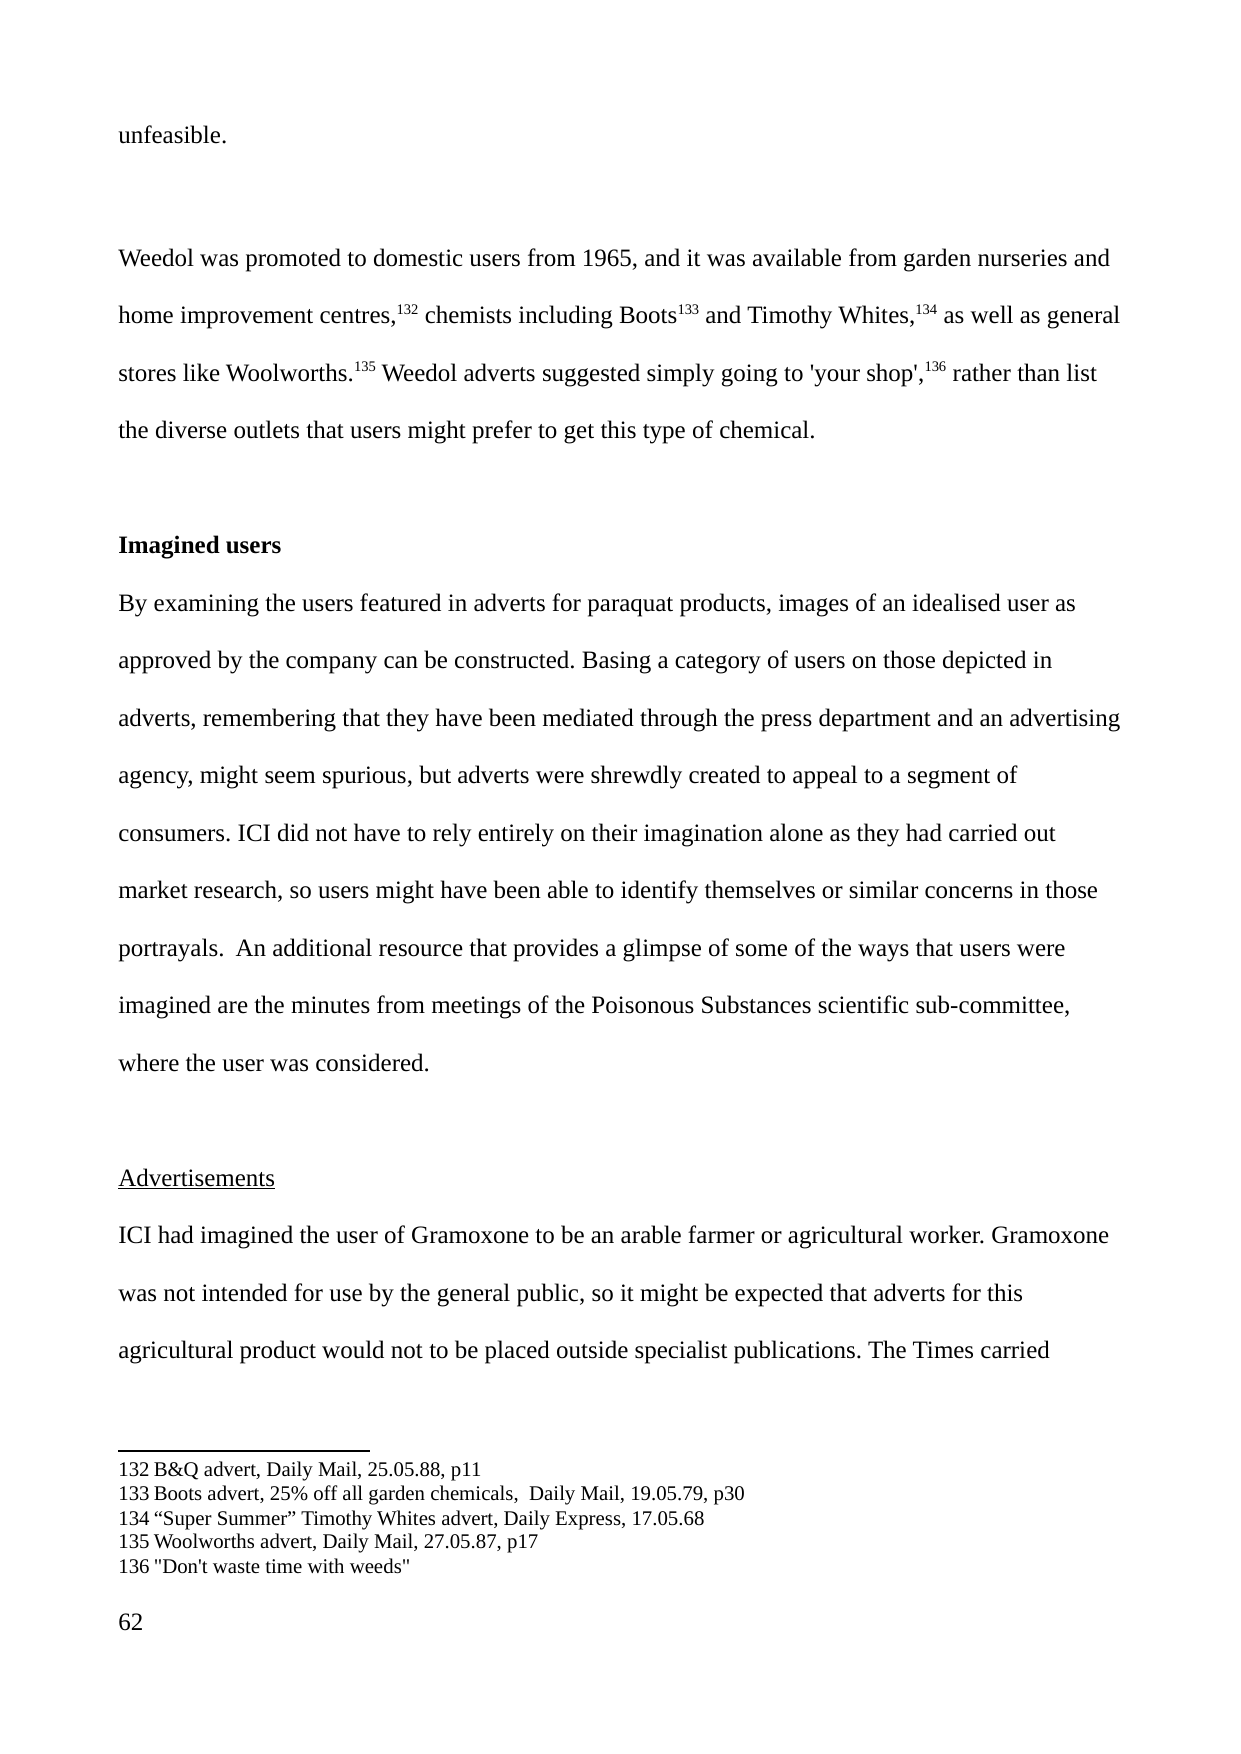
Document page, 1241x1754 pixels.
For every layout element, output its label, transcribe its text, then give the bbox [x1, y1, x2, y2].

text "Don't waste time with weeds" [118, 1553, 1122, 1578]
text B&Q advert, Daily Mail, 25.05.88, p11 [118, 1457, 1122, 1481]
text Boots advert, 25% off all garden chemicals, Daily Mail, 19.05.79, p30 [118, 1481, 1122, 1505]
text unfeasible. [118, 118, 1122, 149]
text Woolworths advert, Daily Mail, 27.05.87, p17 [118, 1529, 1122, 1553]
text Advertisements [118, 1163, 1122, 1192]
text ICI had imagined the user of Gramoxone to be an arable farmer or agricultural worker. Gramoxone was not intended for use by the general public, so it might be expected that adverts for this agricultural product would not to be placed outside specialist publications. The Times carried [118, 1221, 1122, 1364]
text “Super Summer” Timothy Whites advert, Daily Express, 17.05.68 [118, 1505, 1122, 1529]
text By examining the users featured in adverts for paraquat products, images of an idealised user as approved by the company can be constructed. Basing a category of users on those depicted in adverts, remembering that they have been mediated through the press department and an advertising agency, might seem spurious, but adverts were shrewdly created to appeal to a segment of consumers. ICI did not have to rely entirely on their imagination alone as they had carried out market research, so users might have been able to identify themselves or similar concerns in those portrayals. An additional resource that provides a glimpse of some of the ways that users were imagined are the minutes from meetings of the Poisonous Substances scientific sub-committee, where the user was considered. [118, 588, 1122, 1077]
text Imagined users [118, 531, 1122, 559]
text Weedol was promoted to domestic users from 1965, and it was available from garden nurseries and home improvement centres, chemists including Boots and Timothy Whites, as well as general stores like Woolworths. Weedol adverts suggested simply going to 'your shop', rather than list the diverse outlets that users might prefer to get this type of chemical. [118, 243, 1122, 444]
